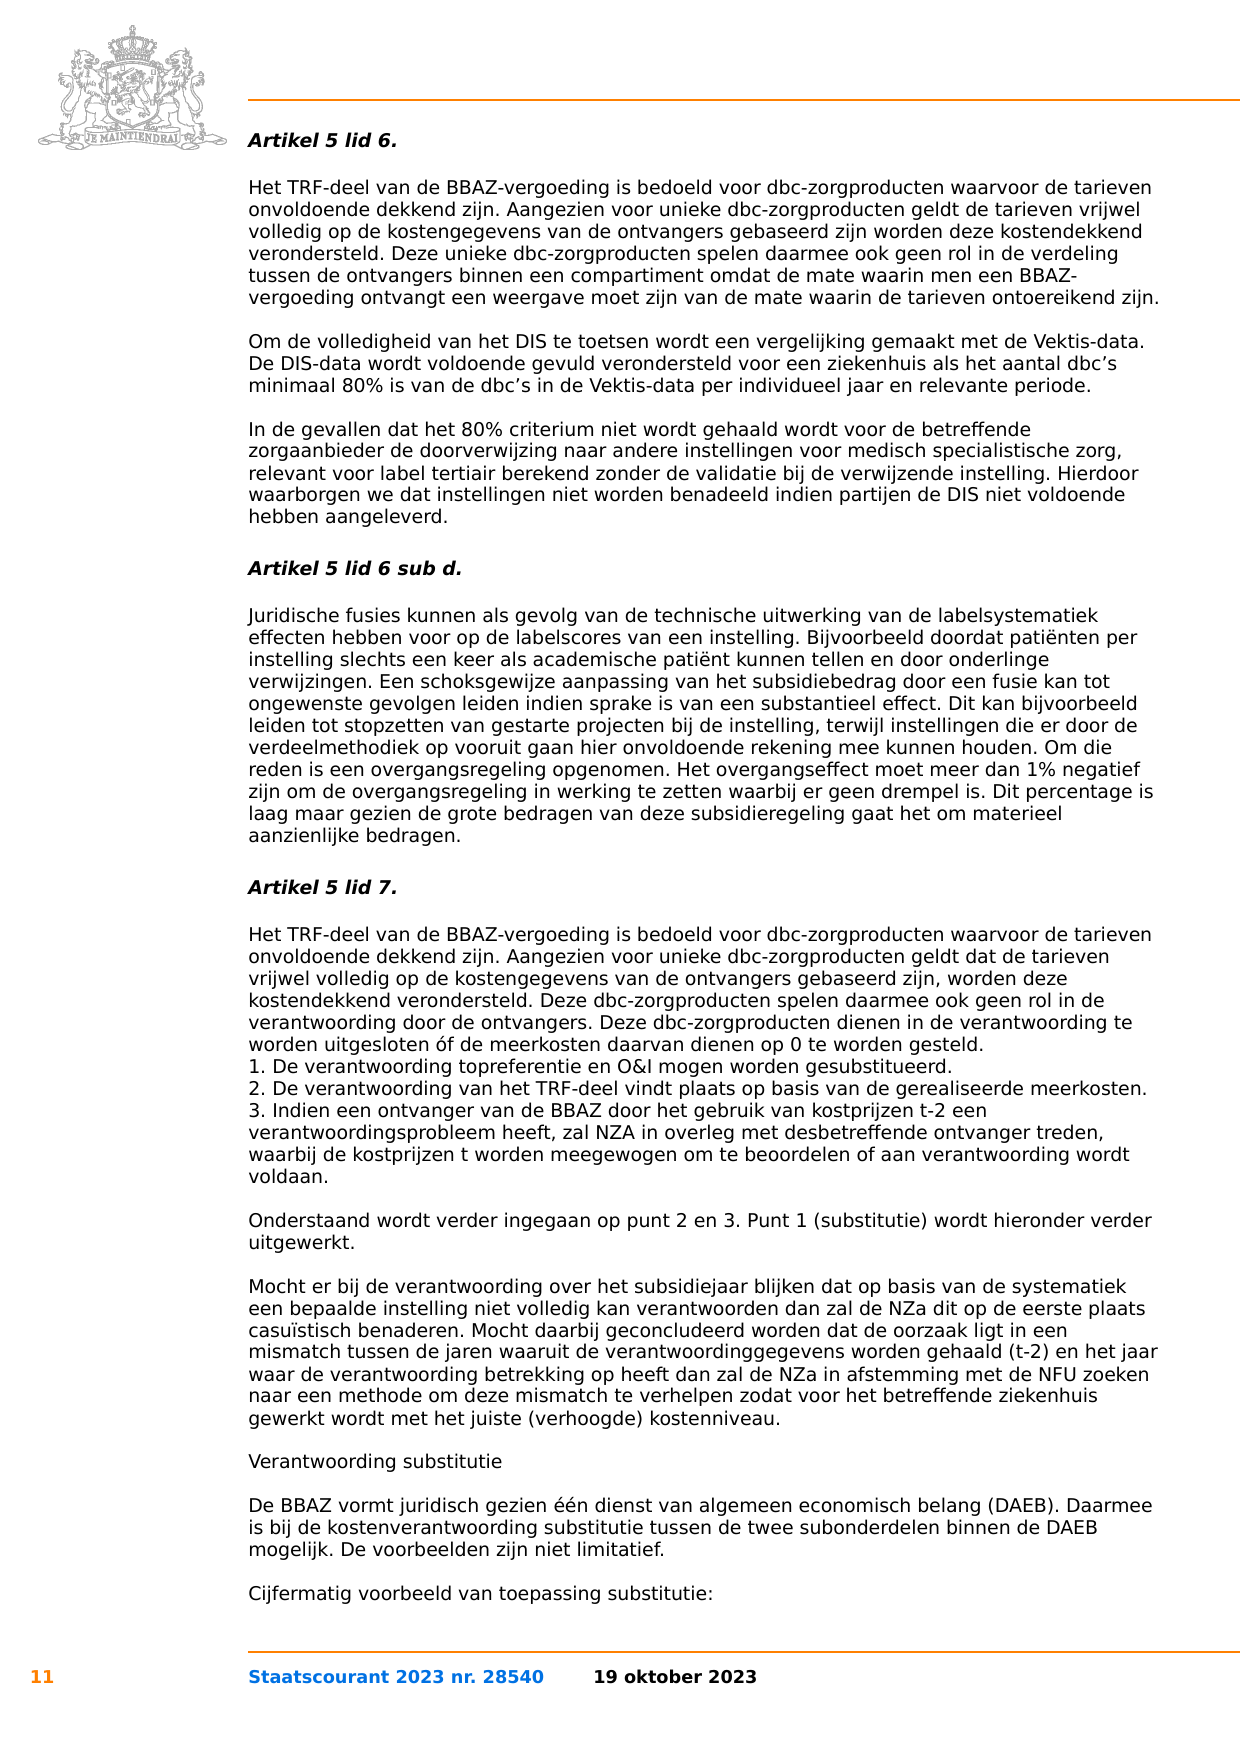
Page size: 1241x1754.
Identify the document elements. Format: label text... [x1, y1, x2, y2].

picture [38, 25, 227, 150]
text Cijfermatig voorbeeld van toepassing substitutie: [248, 1583, 1163, 1605]
text Juridische fusies kunnen als gevolg van de technische uitwerking van de labelsystematiek effecten hebben voor op de labelscores van een instelling. Bijvoorbeeld doordat patiënten per instelling slechts een keer als academische patiënt kunnen tellen en door onderlinge verwijzingen. Een schoksgewijze aanpassing van het subsidiebedrag door een fusie kan tot ongewenste gevolgen leiden indien sprake is van een substantieel effect. Dit kan bijvoorbeeld leiden tot stopzetten van gestarte projecten bij de instelling, terwijl instellingen die er door de verdeelmethodiek op vooruit gaan hier onvoldoende rekening mee kunnen houden. Om die reden is een overgangsregeling opgenomen. Het overgangseffect moet meer dan 1% negatief zijn om de overgangsregeling in werking te zetten waarbij er geen drempel is. Dit percentage is laag maar gezien de grote bedragen van deze subsidieregeling gaat het om materieel aanzienlijke bedragen. [248, 605, 1163, 847]
subtitle Artikel 5 lid 7. [248, 877, 1163, 899]
subtitle Artikel 5 lid 6 sub d. [248, 558, 1163, 580]
text 1. De verantwoording topreferentie en O&I mogen worden gesubstitueerd. [248, 1056, 1163, 1078]
text Het TRF-deel van de BBAZ-vergoeding is bedoeld voor dbc-zorgproducten waarvoor de tarieven onvoldoende dekkend zijn. Aangezien voor unieke dbc-zorgproducten geldt de tarieven vrijwel volledig op de kostengegevens van de ontvangers gebaseerd zijn worden deze kostendekkend verondersteld. Deze unieke dbc-zorgproducten spelen daarmee ook geen rol in de verdeling tussen de ontvangers binnen een compartiment omdat de mate waarin men een BBAZ-vergoeding ontvangt een weergave moet zijn van de mate waarin de tarieven ontoereikend zijn. [248, 177, 1163, 309]
text De BBAZ vormt juridisch gezien één dienst van algemeen economisch belang (DAEB). Daarmee is bij de kostenverantwoording substitutie tussen de twee subonderdelen binnen de DAEB mogelijk. De voorbeelden zijn niet limitatief. [248, 1495, 1163, 1561]
text Onderstaand wordt verder ingegaan op punt 2 en 3. Punt 1 (substitutie) wordt hieronder verder uitgewerkt. [248, 1210, 1163, 1254]
text Het TRF-deel van de BBAZ-vergoeding is bedoeld voor dbc-zorgproducten waarvoor de tarieven onvoldoende dekkend zijn. Aangezien voor unieke dbc-zorgproducten geldt dat de tarieven vrijwel volledig op de kostengegevens van de ontvangers gebaseerd zijn, worden deze kostendekkend verondersteld. Deze dbc-zorgproducten spelen daarmee ook geen rol in de verantwoording door de ontvangers. Deze dbc-zorgproducten dienen in de verantwoording te worden uitgesloten óf de meerkosten daarvan dienen op 0 te worden gesteld. [248, 924, 1163, 1056]
subtitle Artikel 5 lid 6. [248, 130, 1163, 152]
text Mocht er bij de verantwoording over het subsidiejaar blijken dat op basis van de systematiek een bepaalde instelling niet volledig kan verantwoorden dan zal de NZa dit op de eerste plaats casuïstisch benaderen. Mocht daarbij geconcludeerd worden dat de oorzaak ligt in een mismatch tussen de jaren waaruit de verantwoordinggegevens worden gehaald (t-2) en het jaar waar de verantwoording betrekking op heeft dan zal de NZa in afstemming met de NFU zoeken naar een methode om deze mismatch te verhelpen zodat voor het betreffende ziekenhuis gewerkt wordt met het juiste (verhoogde) kostenniveau. [248, 1276, 1163, 1429]
text In de gevallen dat het 80% criterium niet wordt gehaald wordt voor de betreffende zorgaanbieder de doorverwijzing naar andere instellingen voor medisch specialistische zorg, relevant voor label tertiair berekend zonder de validatie bij de verwijzende instelling. Hierdoor waarborgen we dat instellingen niet worden benadeeld indien partijen de DIS niet voldoende hebben aangeleverd. [248, 418, 1163, 528]
text 3. Indien een ontvanger van de BBAZ door het gebruik van kostprijzen t-2 een verantwoordingsprobleem heeft, zal NZA in overleg met desbetreffende ontvanger treden, waarbij de kostprijzen t worden meegewogen om te beoordelen of aan verantwoording wordt voldaan. [248, 1100, 1163, 1188]
subtitle Verantwoording substitutie [248, 1451, 1163, 1473]
text Om de volledigheid van het DIS te toetsen wordt een vergelijking gemaakt met de Vektis-data. De DIS-data wordt voldoende gevuld verondersteld voor een ziekenhuis als het aantal dbc’s minimaal 80% is van de dbc’s in de Vektis-data per individueel jaar en relevante periode. [248, 331, 1163, 397]
text 2. De verantwoording van het TRF-deel vindt plaats op basis van de gerealiseerde meerkosten. [248, 1078, 1163, 1100]
